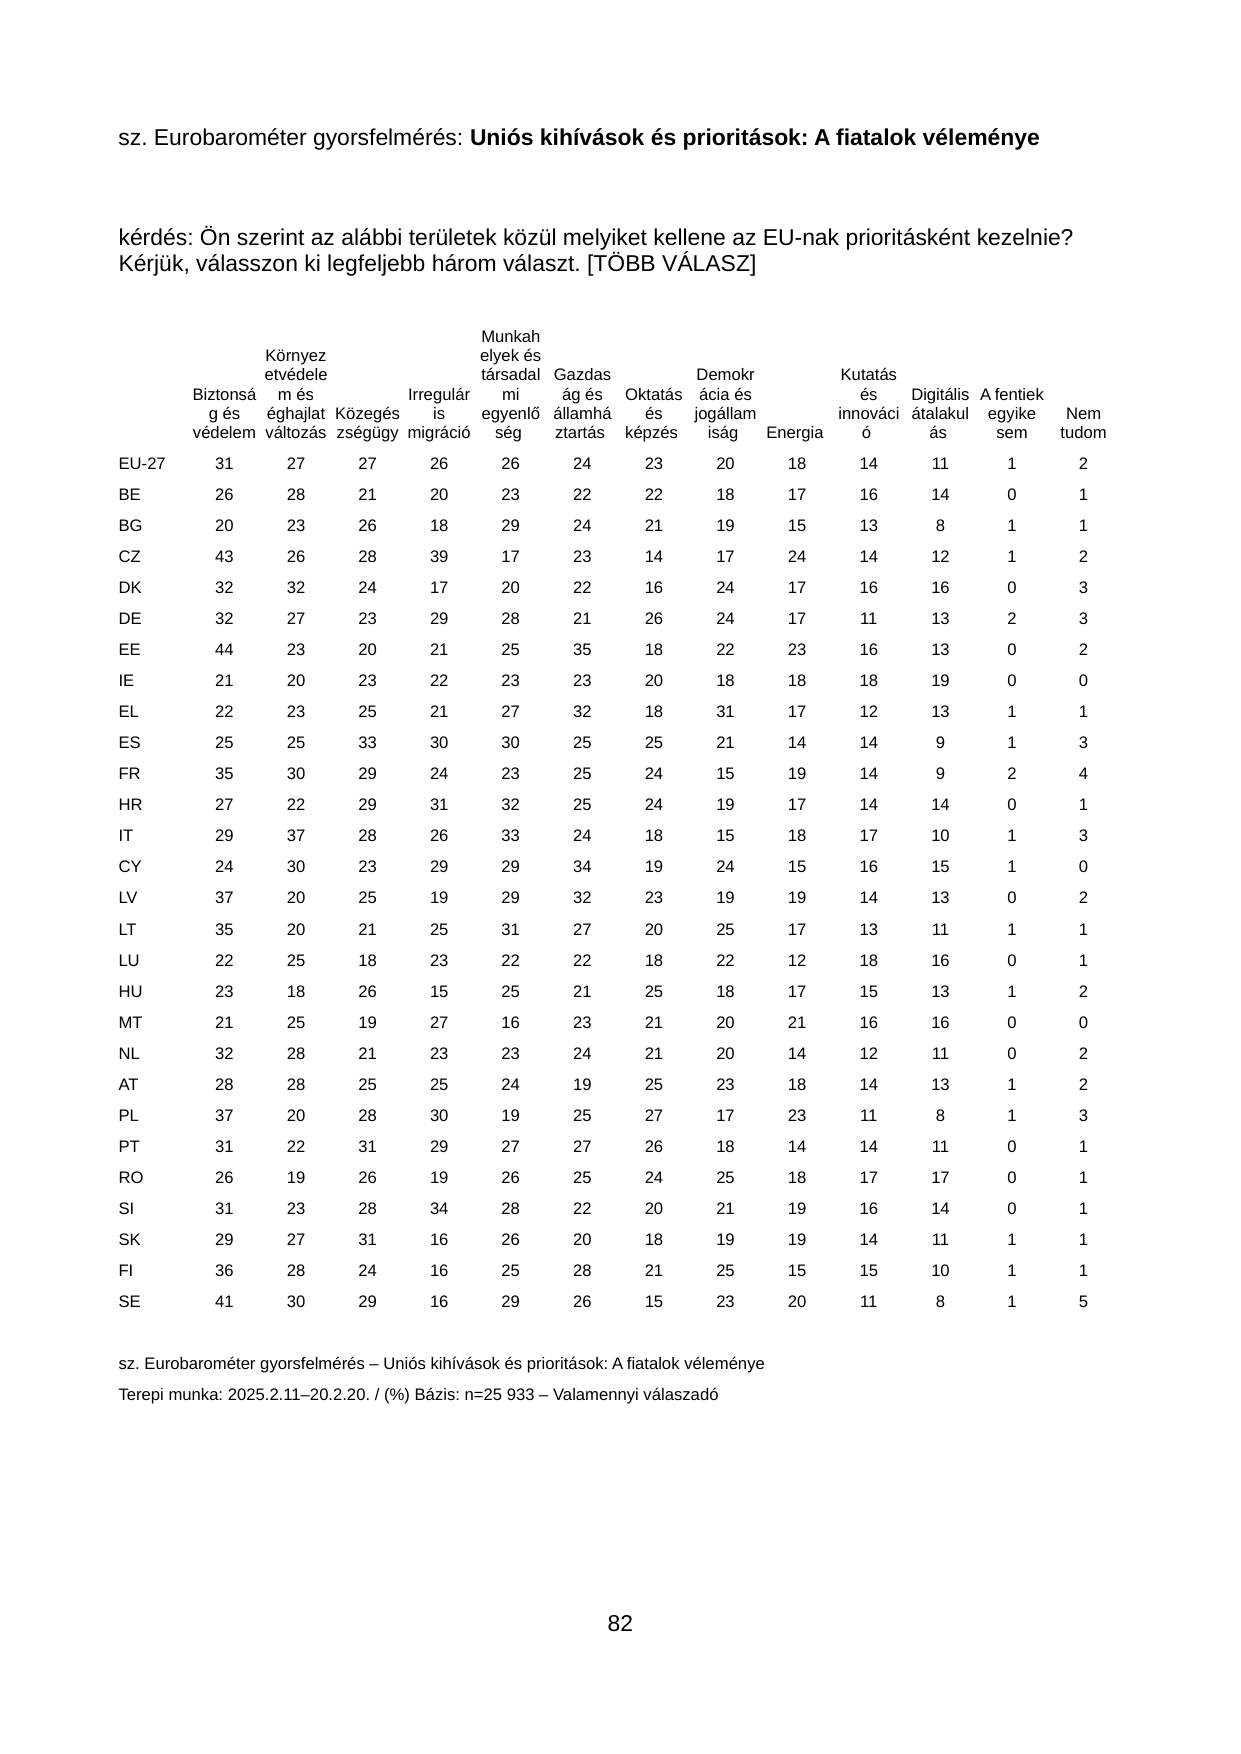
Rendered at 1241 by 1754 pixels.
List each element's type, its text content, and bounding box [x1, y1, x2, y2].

table_cell 26 [403, 820, 475, 851]
table_cell 24 [332, 572, 403, 603]
table_cell 21 [332, 914, 403, 944]
table_cell Digitális átalakulás [904, 321, 976, 448]
table_cell 35 [189, 914, 260, 944]
table_cell [761, 1317, 833, 1348]
table_cell 29 [403, 603, 475, 634]
table_cell 8 [904, 510, 976, 541]
table_cell 0 [976, 1162, 1047, 1193]
table_cell CZ [115, 541, 188, 572]
table_cell 24 [690, 851, 761, 882]
table_cell 24 [546, 448, 618, 479]
table_cell 15 [761, 1255, 833, 1286]
table_cell 28 [332, 1100, 403, 1131]
table_cell Oktatás és képzés [618, 321, 689, 448]
table_cell 35 [546, 634, 618, 665]
table_cell 8 [904, 1286, 976, 1317]
table_cell 20 [260, 1100, 332, 1131]
table_cell 13 [904, 1069, 976, 1100]
table_cell 17 [761, 696, 833, 727]
table_cell FI [115, 1255, 188, 1286]
table_cell 0 [1048, 1007, 1119, 1038]
table_cell 30 [260, 851, 332, 882]
table_cell 29 [332, 758, 403, 789]
table_cell 14 [833, 541, 904, 572]
table_cell 15 [403, 976, 475, 1007]
table_cell 39 [403, 541, 475, 572]
table_cell 27 [260, 603, 332, 634]
table_cell DK [115, 572, 188, 603]
table_cell 1 [976, 1224, 1047, 1255]
table_cell 1 [976, 541, 1047, 572]
table_cell 26 [618, 603, 689, 634]
table_cell HR [115, 789, 188, 820]
table_cell [189, 283, 260, 321]
table_cell 25 [690, 1255, 761, 1286]
table_cell 32 [260, 572, 332, 603]
table_cell Irreguláris migráció [403, 321, 475, 448]
table_cell LU [115, 945, 188, 976]
table_cell 1 [976, 1069, 1047, 1100]
table_cell EU-27 [115, 448, 188, 479]
table_cell 41 [189, 1286, 260, 1317]
table_cell 26 [546, 1286, 618, 1317]
table_cell SK [115, 1224, 188, 1255]
table_cell 18 [761, 448, 833, 479]
table_cell 23 [403, 945, 475, 976]
table_cell 15 [761, 851, 833, 882]
table_cell 31 [189, 448, 260, 479]
table_cell 22 [690, 634, 761, 665]
table_cell 23 [475, 479, 546, 510]
table_cell 23 [546, 665, 618, 696]
table_cell A fentiek egyike sem [976, 321, 1047, 448]
table_cell [115, 283, 188, 321]
table_cell 1 [1048, 789, 1119, 820]
table_cell 28 [260, 1038, 332, 1069]
table_cell 0 [976, 1193, 1047, 1224]
table_cell 23 [475, 1038, 546, 1069]
table_cell 23 [475, 665, 546, 696]
table_cell 29 [189, 1224, 260, 1255]
table_cell 9 [904, 727, 976, 758]
table_cell 25 [546, 1162, 618, 1193]
table_cell 19 [761, 1193, 833, 1224]
table_cell 14 [761, 1131, 833, 1162]
table_cell 34 [403, 1193, 475, 1224]
table_cell 21 [546, 603, 618, 634]
table_cell 11 [904, 448, 976, 479]
table_cell 0 [976, 572, 1047, 603]
table_cell 24 [189, 851, 260, 882]
table_cell 14 [761, 1038, 833, 1069]
table_cell 32 [546, 696, 618, 727]
table_cell Energia [761, 321, 833, 448]
table_cell 32 [475, 789, 546, 820]
table_cell [403, 283, 475, 321]
table_cell [115, 321, 188, 448]
table_cell 31 [189, 1131, 260, 1162]
table_cell 1 [976, 851, 1047, 882]
table_cell sz. Eurobarométer gyorsfelmérés – Uniós kihívások és prioritások: A fiatalok véleménye [115, 1348, 1119, 1379]
table_cell 25 [475, 634, 546, 665]
table_cell 2 [1048, 541, 1119, 572]
table_cell [332, 1317, 403, 1348]
table_cell 21 [690, 727, 761, 758]
table_cell 17 [904, 1162, 976, 1193]
table_cell 1 [976, 1255, 1047, 1286]
table_cell 21 [618, 510, 689, 541]
table_cell 22 [546, 479, 618, 510]
table_cell 37 [189, 883, 260, 913]
table_cell 23 [618, 883, 689, 913]
table_cell 0 [1048, 665, 1119, 696]
table_cell 29 [475, 1286, 546, 1317]
table_cell 26 [475, 1224, 546, 1255]
table_cell RO [115, 1162, 188, 1193]
table_cell 0 [976, 1007, 1047, 1038]
table_cell 19 [403, 883, 475, 913]
table_cell [475, 283, 546, 321]
table_cell Közegészségügy [332, 321, 403, 448]
table_cell 23 [475, 758, 546, 789]
table_cell MT [115, 1007, 188, 1038]
table_cell 22 [546, 572, 618, 603]
table_cell 27 [260, 448, 332, 479]
table_cell 19 [690, 1224, 761, 1255]
table_cell 21 [403, 696, 475, 727]
table_cell LT [115, 914, 188, 944]
table_cell 16 [833, 572, 904, 603]
table_cell 12 [833, 696, 904, 727]
table_cell 16 [403, 1255, 475, 1286]
table_cell 17 [690, 541, 761, 572]
table_cell 15 [618, 1286, 689, 1317]
table_cell 23 [332, 603, 403, 634]
table_cell BE [115, 479, 188, 510]
table_cell 20 [546, 1224, 618, 1255]
table_cell 23 [332, 851, 403, 882]
table_cell [546, 283, 618, 321]
table_cell 28 [260, 479, 332, 510]
table_cell 25 [546, 1100, 618, 1131]
table_cell [260, 283, 332, 321]
table_cell 19 [761, 883, 833, 913]
table_cell 1 [1048, 1131, 1119, 1162]
table_cell 27 [332, 448, 403, 479]
table_cell 29 [475, 510, 546, 541]
table_cell 17 [690, 1100, 761, 1131]
table_cell 11 [833, 1286, 904, 1317]
table_cell 26 [189, 479, 260, 510]
table_cell 33 [332, 727, 403, 758]
table_cell 24 [403, 758, 475, 789]
table_cell 16 [904, 572, 976, 603]
table_cell 0 [976, 789, 1047, 820]
table_cell 26 [475, 448, 546, 479]
table_cell 32 [189, 1038, 260, 1069]
table_cell [189, 1317, 260, 1348]
table_cell 44 [189, 634, 260, 665]
table_cell 1 [976, 914, 1047, 944]
table_cell [1048, 283, 1119, 321]
table_cell 1 [976, 510, 1047, 541]
table_cell 12 [833, 1038, 904, 1069]
table_cell 14 [833, 1069, 904, 1100]
table_cell 29 [475, 883, 546, 913]
table_cell 14 [833, 727, 904, 758]
table_cell 25 [332, 1069, 403, 1100]
table_cell 3 [1048, 603, 1119, 634]
table_cell 26 [332, 1162, 403, 1193]
table_cell 18 [761, 665, 833, 696]
table_cell 25 [618, 727, 689, 758]
table_cell 1 [1048, 510, 1119, 541]
table_cell [976, 1317, 1047, 1348]
table_cell 25 [260, 727, 332, 758]
table_cell 10 [904, 820, 976, 851]
table_cell 23 [189, 976, 260, 1007]
table_cell 20 [260, 914, 332, 944]
table_cell 22 [260, 789, 332, 820]
table_cell 27 [546, 914, 618, 944]
table_cell 16 [618, 572, 689, 603]
table_cell 20 [189, 510, 260, 541]
table_cell 1 [1048, 1162, 1119, 1193]
table_cell 1 [976, 727, 1047, 758]
table_cell 23 [260, 510, 332, 541]
table_cell 25 [403, 914, 475, 944]
table_cell 0 [1048, 851, 1119, 882]
table_cell 22 [618, 479, 689, 510]
table_cell 20 [260, 883, 332, 913]
table_cell 22 [475, 945, 546, 976]
table_cell [475, 1317, 546, 1348]
table_cell 18 [618, 1224, 689, 1255]
table_cell 23 [260, 1193, 332, 1224]
table_cell LV [115, 883, 188, 913]
table_cell 22 [189, 696, 260, 727]
table_cell [332, 283, 403, 321]
table_cell 18 [690, 665, 761, 696]
table_cell 19 [761, 1224, 833, 1255]
table_cell 24 [618, 758, 689, 789]
table_cell 17 [833, 820, 904, 851]
table_cell 1 [976, 696, 1047, 727]
table_cell 8 [904, 1100, 976, 1131]
table_cell 24 [618, 1162, 689, 1193]
table_cell 0 [976, 883, 1047, 913]
table_cell 17 [475, 541, 546, 572]
table_cell 19 [761, 758, 833, 789]
table_cell 11 [904, 1038, 976, 1069]
table_cell 28 [475, 603, 546, 634]
table_cell 13 [904, 976, 976, 1007]
table_cell 14 [833, 1131, 904, 1162]
table_cell 1 [976, 1286, 1047, 1317]
table_cell [761, 283, 833, 321]
table_cell 28 [332, 820, 403, 851]
table_cell 18 [761, 820, 833, 851]
table_cell [403, 1317, 475, 1348]
table_cell 28 [189, 1069, 260, 1100]
table_cell 20 [690, 1007, 761, 1038]
table_cell 1 [1048, 1255, 1119, 1286]
table_cell 18 [761, 1162, 833, 1193]
table_cell 24 [332, 1255, 403, 1286]
table_cell 21 [690, 1193, 761, 1224]
table_cell 14 [833, 883, 904, 913]
table_cell 37 [189, 1100, 260, 1131]
table_cell 14 [904, 789, 976, 820]
table_cell 30 [403, 1100, 475, 1131]
table_cell [833, 283, 904, 321]
table_cell 29 [403, 1131, 475, 1162]
table_cell 17 [761, 572, 833, 603]
table_cell HU [115, 976, 188, 1007]
table_cell 27 [189, 789, 260, 820]
table_cell SI [115, 1193, 188, 1224]
table_cell 13 [833, 510, 904, 541]
table_cell 23 [761, 634, 833, 665]
table_cell 18 [690, 1131, 761, 1162]
table_cell 20 [690, 448, 761, 479]
table_cell 23 [260, 634, 332, 665]
table_cell Gazdaság és államháztartás [546, 321, 618, 448]
table_cell 1 [976, 1100, 1047, 1131]
table_cell 13 [833, 914, 904, 944]
table_cell 19 [904, 665, 976, 696]
table_cell 19 [332, 1007, 403, 1038]
table_cell 23 [618, 448, 689, 479]
table_cell 21 [189, 1007, 260, 1038]
table_cell EE [115, 634, 188, 665]
table_cell 25 [260, 1007, 332, 1038]
table_cell 14 [904, 479, 976, 510]
table_cell 16 [403, 1224, 475, 1255]
table_cell 19 [403, 1162, 475, 1193]
table_cell 17 [833, 1162, 904, 1193]
table_cell 23 [690, 1286, 761, 1317]
table_cell 10 [904, 1255, 976, 1286]
table_cell 0 [976, 1038, 1047, 1069]
table_cell 21 [761, 1007, 833, 1038]
table_cell Környezetvédelem és éghajlatváltozás [260, 321, 332, 448]
table_cell Terepi munka: 2025.2.11–20.2.20. / (%) Bázis: n=25 933 – Valamennyi válaszadó [115, 1379, 1119, 1410]
table_cell 11 [833, 603, 904, 634]
table_cell 29 [475, 851, 546, 882]
table_cell 33 [475, 820, 546, 851]
table_cell Demokrácia és jogállamiság [690, 321, 761, 448]
table_cell 25 [618, 1069, 689, 1100]
table_cell 25 [403, 1069, 475, 1100]
table_cell [904, 283, 976, 321]
table_cell 18 [833, 665, 904, 696]
table_cell 15 [833, 976, 904, 1007]
table_cell 29 [332, 1286, 403, 1317]
table_cell 28 [260, 1255, 332, 1286]
table_cell 16 [833, 634, 904, 665]
table_cell 18 [618, 634, 689, 665]
table_cell 18 [618, 820, 689, 851]
table_cell 22 [546, 1193, 618, 1224]
table_cell 25 [332, 883, 403, 913]
table_cell 16 [833, 851, 904, 882]
table_cell 25 [546, 789, 618, 820]
table_cell 18 [690, 976, 761, 1007]
table_cell 5 [1048, 1286, 1119, 1317]
table_cell 27 [475, 1131, 546, 1162]
table_cell 21 [403, 634, 475, 665]
table_cell 27 [546, 1131, 618, 1162]
table_cell DE [115, 603, 188, 634]
table_cell 2 [1048, 634, 1119, 665]
table_cell 14 [618, 541, 689, 572]
table_cell 23 [690, 1069, 761, 1100]
table_cell 1 [1048, 914, 1119, 944]
table_cell 21 [332, 1038, 403, 1069]
table_cell [1048, 1317, 1119, 1348]
table_cell 0 [976, 665, 1047, 696]
table_cell 17 [761, 914, 833, 944]
table_cell IT [115, 820, 188, 851]
table_cell 32 [189, 572, 260, 603]
table_cell 13 [904, 696, 976, 727]
table_cell 28 [332, 541, 403, 572]
table_cell 21 [546, 976, 618, 1007]
table_cell 1 [1048, 945, 1119, 976]
table_cell 16 [475, 1007, 546, 1038]
table_cell 28 [332, 1193, 403, 1224]
table_cell 25 [332, 696, 403, 727]
table_cell 18 [833, 945, 904, 976]
table_cell 21 [618, 1038, 689, 1069]
table_cell 0 [976, 1131, 1047, 1162]
table_cell 28 [260, 1069, 332, 1100]
table_cell 1 [1048, 479, 1119, 510]
table_cell 4 [1048, 758, 1119, 789]
table_cell 26 [189, 1162, 260, 1193]
table_cell 14 [904, 1193, 976, 1224]
table_cell 31 [690, 696, 761, 727]
table_cell 30 [475, 727, 546, 758]
table_cell 24 [546, 1038, 618, 1069]
table_cell 43 [189, 541, 260, 572]
table_cell 15 [690, 820, 761, 851]
table_cell 24 [475, 1069, 546, 1100]
table_cell 23 [546, 541, 618, 572]
table_cell 25 [690, 1162, 761, 1193]
table_cell 26 [332, 976, 403, 1007]
table_cell 19 [618, 851, 689, 882]
table_cell 21 [618, 1007, 689, 1038]
table_cell 13 [904, 603, 976, 634]
table_cell AT [115, 1069, 188, 1100]
table_cell 31 [189, 1193, 260, 1224]
table_cell 22 [546, 945, 618, 976]
table_cell 17 [761, 976, 833, 1007]
table_cell 16 [403, 1286, 475, 1317]
table_cell 25 [618, 976, 689, 1007]
table_cell 24 [618, 789, 689, 820]
table_cell 18 [618, 696, 689, 727]
table_cell 30 [403, 727, 475, 758]
table_cell 23 [761, 1100, 833, 1131]
table_cell 23 [260, 696, 332, 727]
table_cell [833, 1317, 904, 1348]
table_cell 21 [332, 479, 403, 510]
table_cell 14 [833, 789, 904, 820]
table_cell 29 [189, 820, 260, 851]
table_cell 18 [690, 479, 761, 510]
table_cell PT [115, 1131, 188, 1162]
table_cell 15 [761, 510, 833, 541]
table_cell IE [115, 665, 188, 696]
table_cell 25 [475, 976, 546, 1007]
table_cell [618, 1317, 689, 1348]
table_cell 22 [189, 945, 260, 976]
table_cell FR [115, 758, 188, 789]
table_cell 9 [904, 758, 976, 789]
table_cell 24 [546, 510, 618, 541]
table_cell 24 [690, 572, 761, 603]
table_cell 12 [904, 541, 976, 572]
table_cell 25 [475, 1255, 546, 1286]
table_cell 15 [833, 1255, 904, 1286]
table_cell 3 [1048, 1100, 1119, 1131]
table_cell 2 [1048, 1069, 1119, 1100]
table_cell 21 [618, 1255, 689, 1286]
table_cell [546, 1317, 618, 1348]
table_cell 17 [761, 603, 833, 634]
table_cell [618, 283, 689, 321]
table_cell 25 [189, 727, 260, 758]
table_cell 31 [475, 914, 546, 944]
table_cell 18 [332, 945, 403, 976]
table_cell 22 [403, 665, 475, 696]
table_cell 24 [690, 603, 761, 634]
table_cell 20 [618, 914, 689, 944]
table_cell 18 [618, 945, 689, 976]
table_cell 23 [546, 1007, 618, 1038]
table_cell 20 [761, 1286, 833, 1317]
table_cell 17 [403, 572, 475, 603]
table_cell 11 [904, 1131, 976, 1162]
table_cell EL [115, 696, 188, 727]
table_cell 2 [1048, 448, 1119, 479]
table_cell 32 [189, 603, 260, 634]
table_cell 2 [1048, 976, 1119, 1007]
table_cell 20 [332, 634, 403, 665]
table_cell 3 [1048, 572, 1119, 603]
table_cell BG [115, 510, 188, 541]
table_cell [904, 1317, 976, 1348]
table_cell SE [115, 1286, 188, 1317]
table_cell 15 [904, 851, 976, 882]
table_cell 17 [761, 789, 833, 820]
table_cell 1 [1048, 696, 1119, 727]
table_cell 31 [403, 789, 475, 820]
table_cell 2 [976, 758, 1047, 789]
table_cell 3 [1048, 820, 1119, 851]
table_cell Nem tudom [1048, 321, 1119, 448]
table_cell [976, 283, 1047, 321]
table_cell 12 [761, 945, 833, 976]
table_cell 26 [618, 1131, 689, 1162]
table_cell 19 [690, 883, 761, 913]
table_cell 27 [618, 1100, 689, 1131]
table_cell 3 [1048, 727, 1119, 758]
table_cell 0 [976, 634, 1047, 665]
table_cell 20 [618, 665, 689, 696]
table_cell 22 [690, 945, 761, 976]
table_cell 30 [260, 758, 332, 789]
table_cell 15 [690, 758, 761, 789]
table_cell 25 [546, 758, 618, 789]
table_cell 29 [332, 789, 403, 820]
table_cell 20 [475, 572, 546, 603]
table_cell 14 [761, 727, 833, 758]
table_cell 2 [1048, 883, 1119, 913]
table_header kérdés: Ön szerint az alábbi területek közül melyiket kellene az EU-nak prioritásként kezelnie? Kérjük, válasszon ki legfeljebb három választ. [TÖBB VÁLASZ] [115, 218, 1119, 283]
table_cell ES [115, 727, 188, 758]
table_cell 1 [1048, 1193, 1119, 1224]
table_cell 14 [833, 1224, 904, 1255]
table_cell 11 [904, 914, 976, 944]
table_cell 11 [833, 1100, 904, 1131]
table_cell 27 [403, 1007, 475, 1038]
table_cell Biztonság és védelem [189, 321, 260, 448]
table_cell 1 [1048, 1224, 1119, 1255]
table_cell 27 [475, 696, 546, 727]
table_cell 16 [833, 1193, 904, 1224]
table_cell 20 [618, 1193, 689, 1224]
table_cell 31 [332, 1224, 403, 1255]
table_cell 1 [976, 976, 1047, 1007]
table_cell 32 [546, 883, 618, 913]
table_cell 17 [761, 479, 833, 510]
table_cell 23 [332, 665, 403, 696]
table_cell Kutatás és innováció [833, 321, 904, 448]
table_cell 22 [260, 1131, 332, 1162]
table_cell CY [115, 851, 188, 882]
table_cell 2 [976, 603, 1047, 634]
table_cell 26 [260, 541, 332, 572]
table_cell 18 [260, 976, 332, 1007]
table_cell 16 [833, 479, 904, 510]
table_cell NL [115, 1038, 188, 1069]
table_cell 20 [403, 479, 475, 510]
table_cell 0 [976, 479, 1047, 510]
table_cell 26 [332, 510, 403, 541]
table_cell 36 [189, 1255, 260, 1286]
table_cell 16 [833, 1007, 904, 1038]
table_cell 18 [761, 1069, 833, 1100]
table_cell 14 [833, 448, 904, 479]
table_cell 31 [332, 1131, 403, 1162]
table_cell 11 [904, 1224, 976, 1255]
table_cell 13 [904, 634, 976, 665]
table_cell 25 [260, 945, 332, 976]
table_cell 19 [690, 510, 761, 541]
table_cell 1 [976, 820, 1047, 851]
table_cell 25 [546, 727, 618, 758]
table_cell 19 [690, 789, 761, 820]
table_cell 16 [904, 945, 976, 976]
table_cell 19 [546, 1069, 618, 1100]
table_cell 27 [260, 1224, 332, 1255]
table_cell [690, 1317, 761, 1348]
table_cell 0 [976, 945, 1047, 976]
table_cell 21 [189, 665, 260, 696]
table_cell 23 [403, 1038, 475, 1069]
table_cell 20 [690, 1038, 761, 1069]
table_cell 26 [475, 1162, 546, 1193]
table_cell 34 [546, 851, 618, 882]
table_cell 2 [1048, 1038, 1119, 1069]
table_cell [260, 1317, 332, 1348]
table_cell 25 [690, 914, 761, 944]
table_cell 24 [761, 541, 833, 572]
table_cell Munkahelyek és társadalmi egyenlőség [475, 321, 546, 448]
table_cell 16 [904, 1007, 976, 1038]
table_cell 29 [403, 851, 475, 882]
table_cell 28 [475, 1193, 546, 1224]
table_cell 13 [904, 883, 976, 913]
table_cell 1 [976, 448, 1047, 479]
table_cell 18 [403, 510, 475, 541]
table_cell 26 [403, 448, 475, 479]
table_cell 19 [260, 1162, 332, 1193]
table_cell [115, 1317, 188, 1348]
table_cell 30 [260, 1286, 332, 1317]
table_cell 19 [475, 1100, 546, 1131]
table_cell [690, 283, 761, 321]
table_cell 20 [260, 665, 332, 696]
table_cell 35 [189, 758, 260, 789]
table_cell 24 [546, 820, 618, 851]
table_cell PL [115, 1100, 188, 1131]
table_cell 37 [260, 820, 332, 851]
table_cell 14 [833, 758, 904, 789]
table_cell 28 [546, 1255, 618, 1286]
